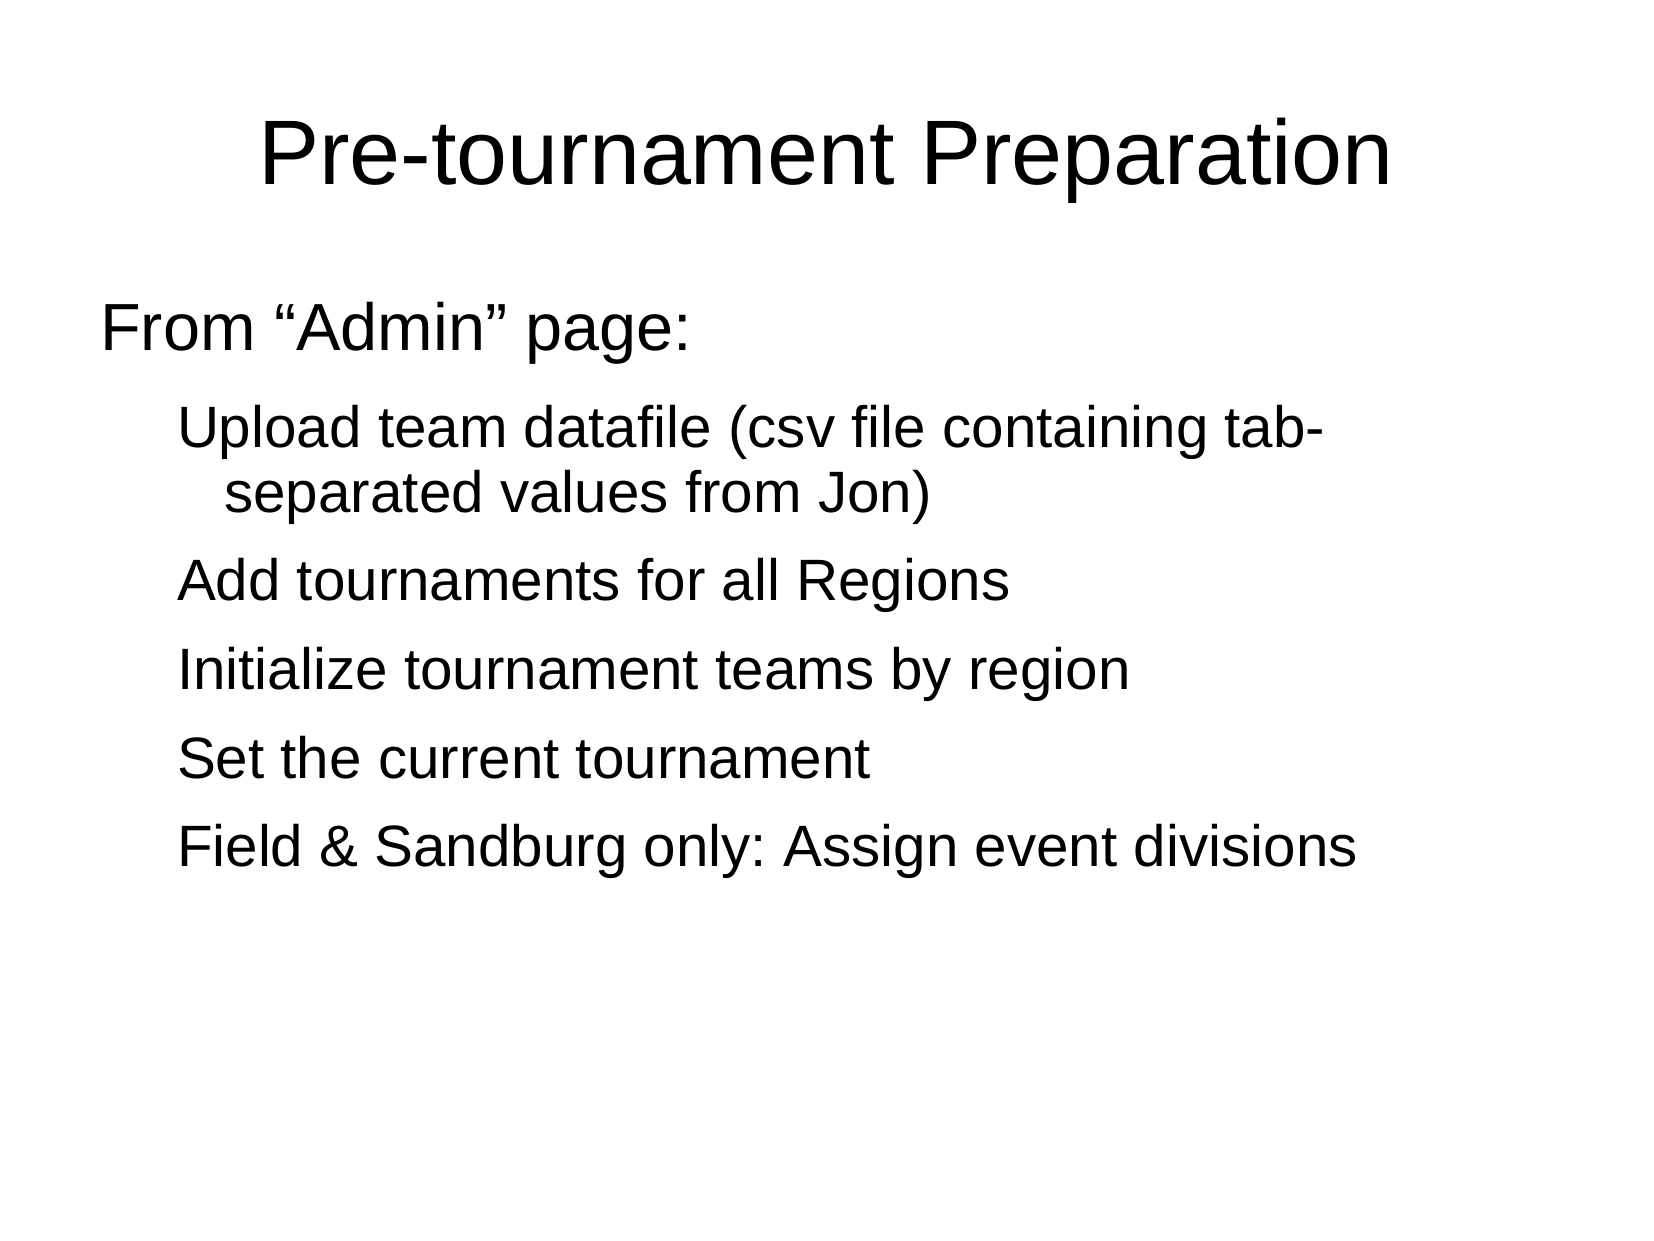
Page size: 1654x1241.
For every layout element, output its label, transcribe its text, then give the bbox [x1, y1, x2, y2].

title Pre-tournament Preparation [82, 49, 1571, 257]
list From “Admin” page: Upload team datafile (csv file containing tab-separated values from Jon) Add tournaments for all Regions Initialize tournament teams by region Set the current tournament Field & Sandburg only: Assign event divisions [82, 290, 1571, 1109]
